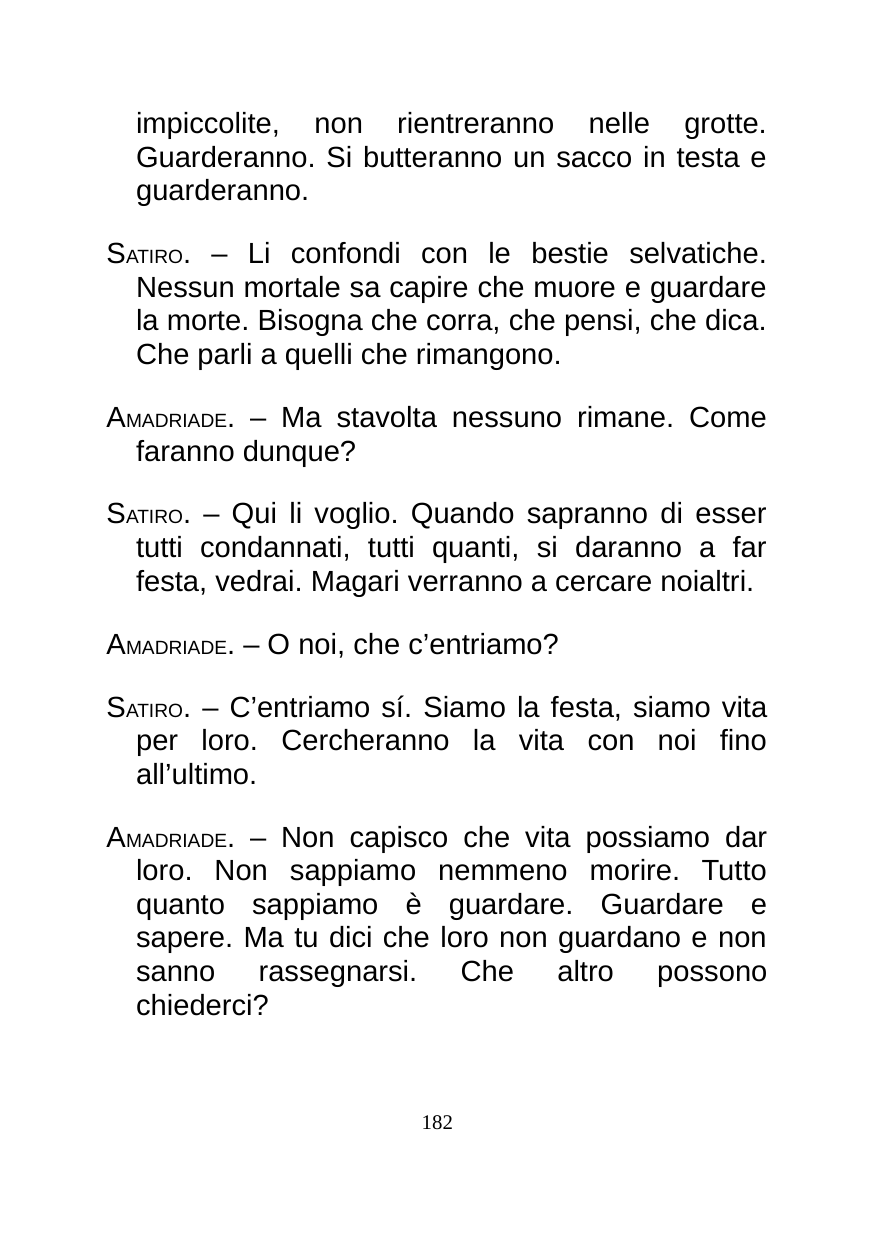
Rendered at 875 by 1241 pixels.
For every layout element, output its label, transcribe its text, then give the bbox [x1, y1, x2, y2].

text Amadriade. – Ma stavolta nessuno rimane. Come faranno dunque? [106, 400, 768, 467]
text Amadriade. – Non capisco che vita possiamo dar loro. Non sappiamo nemmeno morire. Tutto quanto sappiamo è guardare. Guardare e sapere. Ma tu dici che loro non guardano e non sanno rassegnarsi. Che altro possono chiederci? [106, 820, 768, 1021]
text Satiro. – Qui li voglio. Quando sapranno di esser tutti condannati, tutti quanti, si daranno a far festa, vedrai. Magari verranno a cercare noialtri. [106, 497, 768, 597]
text Satiro. – Li confondi con le bestie selvatiche. Nessun mortale sa capire che muore e guardare la morte. Bisogna che corra, che pensi, che dica. Che parli a quelli che rimangono. [106, 236, 768, 371]
text Amadriade. – O noi, che c’entriamo? [106, 627, 768, 660]
text Satiro. – C’entriamo sí. Siamo la festa, siamo vita per loro. Cercheranno la vita con noi fino all’ultimo. [106, 690, 768, 790]
text impiccolite, non rientreranno nelle grotte. Guarderanno. Si butteranno un sacco in testa e guarderanno. [106, 106, 768, 207]
